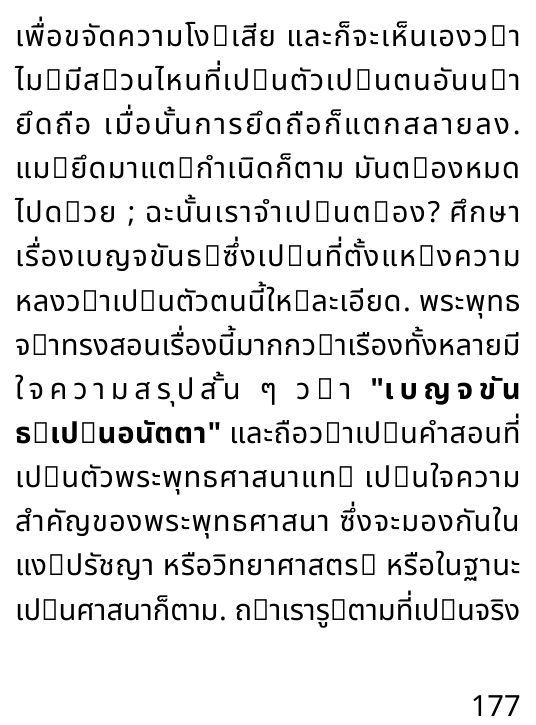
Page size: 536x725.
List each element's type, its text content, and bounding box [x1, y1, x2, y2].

text เพื่อขจัดความโงเสีย และก็จะเห็นเองวา ไมมีสวนไหนที่เปนตัวเปนตนอันนายึดถือ เมื่อนั้นการยึดถือก็แตกสลายลง. แมยึดมาแตกําเนิดก็ตาม มันตองหมดไปดวย ; ฉะนั้นเราจําเปนตอง? ศึกษาเรื่องเบญจขันธซึ่งเปนที่ตั้งแหงความหลงวาเปนตัวตนนี้ใหละเอียด. พระพุทธจาทรงสอนเรื่องนี้มากกวาเรืองทั้งหลายมีใจความสรุปสั้น ๆ วา "เบญจขันธเปนอนัตตา" และถือวาเปนคําสอนที่เปนตัวพระพุทธศาสนาแท เปนใจความสําคัญของพระพุทธศาสนา ซึ่งจะมองกันในแงปรัชญา หรือวิทยาศาสตร หรือในฐานะเปนศาสนาก็ตาม. ถาเรารูตามที่เปนจริง [15, 15, 521, 633]
